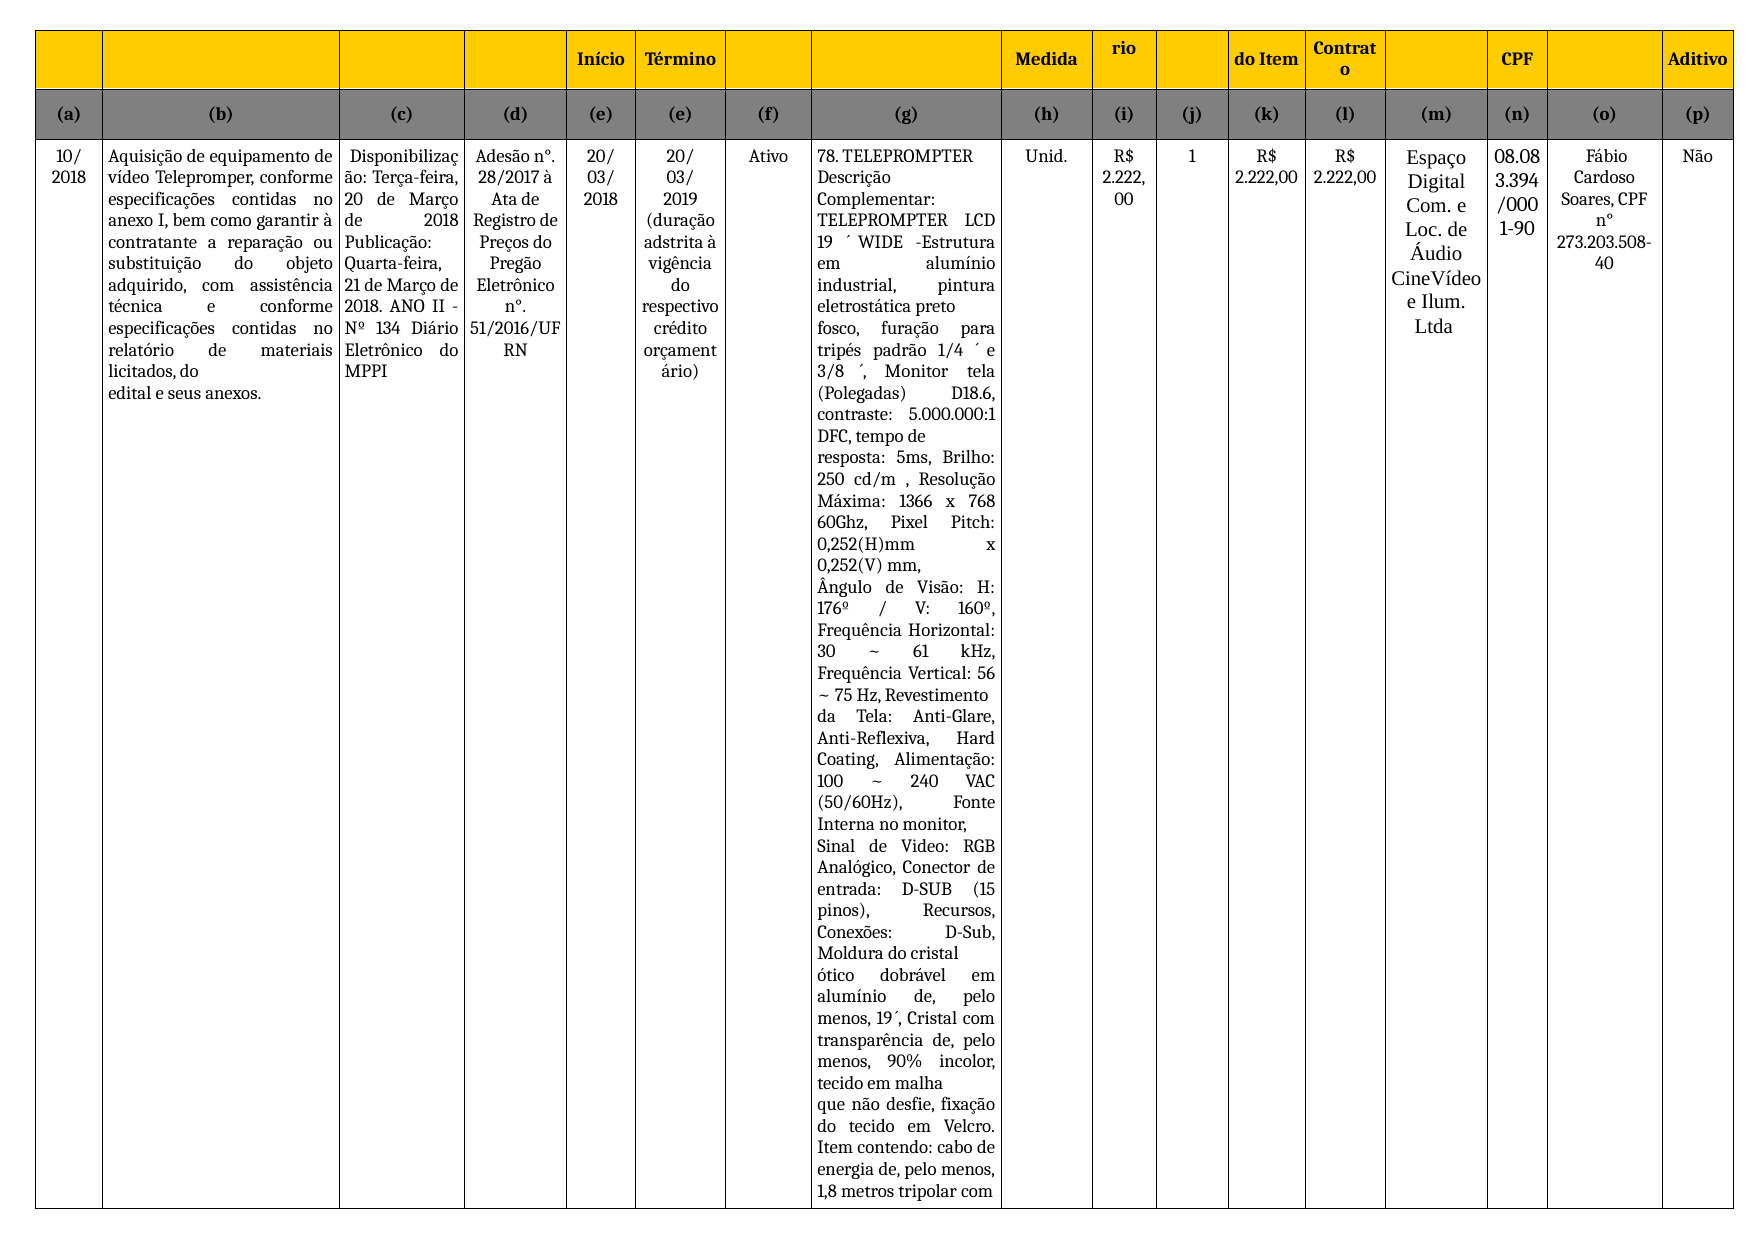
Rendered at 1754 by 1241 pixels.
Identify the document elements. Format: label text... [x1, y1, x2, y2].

table_cell (c) [340, 90, 464, 139]
table_cell (a) [36, 90, 102, 139]
table_cell R$ 2.222,00 [1306, 140, 1385, 1207]
table_cell (k) [1229, 90, 1305, 139]
table_cell Início [567, 31, 635, 88]
table_cell (p) [1663, 90, 1733, 139]
table_cell Ativo [726, 140, 811, 1207]
table_cell Unid. [1002, 140, 1092, 1207]
table_header rio [1093, 31, 1156, 88]
table_cell (n) [1488, 90, 1547, 139]
table_cell Não [1663, 140, 1733, 1207]
table_cell (d) [465, 90, 566, 139]
table_cell (b) [103, 90, 339, 139]
table_cell Aquisição de equipamento de vídeo Telepromper, conforme especificações contidas no anexo I, bem como garantir à contratante a reparação ou substituição do objeto adquirido, com assistência técnica e conforme especificações contidas no relatório de materiais licitados, do edital e seus anexos. [103, 140, 339, 1207]
table_header CPF [1488, 31, 1547, 88]
table_cell 20/ 03/ 2019 (duração adstrita à vigência do respectivo crédito orçamentário) [636, 140, 725, 1207]
table_cell R$ 2.222,00 [1229, 140, 1305, 1207]
table_cell (h) [1002, 90, 1092, 139]
table_cell 1 [1157, 140, 1228, 1207]
table_cell (o) [1548, 90, 1662, 139]
table_header [103, 31, 339, 88]
table_cell 08.083.394/0001-90 [1488, 140, 1547, 1207]
table_header [1386, 31, 1487, 88]
table_cell (l) [1306, 90, 1385, 139]
table_cell 78. TELEPROMPTER Descrição Complementar: TELEPROMPTER LCD 19 ́ WIDE -Estrutura em alumínio industrial, pintura eletrostática preto fosco, furação para tripés padrão 1/4 ́ e 3/8 ́, Monitor tela (Polegadas) D18.6, contraste: 5.000.000:1 DFC, tempo de resposta: 5ms, Brilho: 250 cd/m , Resolução Máxima: 1366 x 768 60Ghz, Pixel Pitch: 0,252(H)mm x 0,252(V) mm, Ângulo de Visão: H: 176º / V: 160º, Frequência Horizontal: 30 ~ 61 kHz, Frequência Vertical: 56 ~ 75 Hz, Revestimento da Tela: Anti-Glare, Anti-Reflexiva, Hard Coating, Alimentação: 100 ~ 240 VAC (50/60Hz), Fonte Interna no monitor, Sinal de Video: RGB Analógico, Conector de entrada: D-SUB (15 pinos), Recursos, Conexões: D-Sub, Moldura do cristal ótico dobrável em alumínio de, pelo menos, 19 ́, Cristal com transparência de, pelo menos, 90% incolor, tecido em malha que não desfie, fixação do tecido em Velcro. Item contendo: cabo de energia de, pelo menos, 1,8 metros tripolar com [812, 140, 1001, 1207]
table_cell (e) [567, 90, 635, 139]
table_cell (i) [1093, 90, 1156, 139]
table_header do Item [1229, 31, 1305, 88]
table_header [36, 31, 102, 88]
table_header [465, 31, 566, 88]
table_cell Disponibilização: Terça-feira, 20 de Março de 2018 Publicação: Quarta-feira, 21 de Março de 2018. ANO II - Nº 134 Diário Eletrônico do MPPI [340, 140, 464, 1207]
table_header Aditivo [1663, 31, 1733, 88]
table_header Contrato [1306, 31, 1385, 88]
table_header [1157, 31, 1228, 88]
table_header [1548, 31, 1662, 88]
table_cell Espaço Digital Com. e Loc. de Áudio CineVídeo e Ilum. Ltda [1386, 140, 1487, 1207]
table_cell Adesão n°. 28/2017 à Ata de Registro de Preços do Pregão Eletrônico n°. 51/2016/UFRN [465, 140, 566, 1207]
table_cell (j) [1157, 90, 1228, 139]
table_header [812, 31, 1001, 88]
table_cell 20/ 03/ 2018 [567, 140, 635, 1207]
table_cell R$ 2.222,00 [1093, 140, 1156, 1207]
table_cell 10/ 2018 [36, 140, 102, 1207]
table_cell (e) [636, 90, 725, 139]
table_cell Fábio Cardoso Soares, CPF n° 273.203.508-40 [1548, 140, 1662, 1207]
table_cell Término [636, 31, 725, 88]
table_header Medida [1002, 31, 1092, 88]
table_cell (m) [1386, 90, 1487, 139]
table_cell (g) [812, 90, 1001, 139]
table_header [340, 31, 464, 88]
table_header [726, 31, 811, 88]
table_cell (f) [726, 90, 811, 139]
